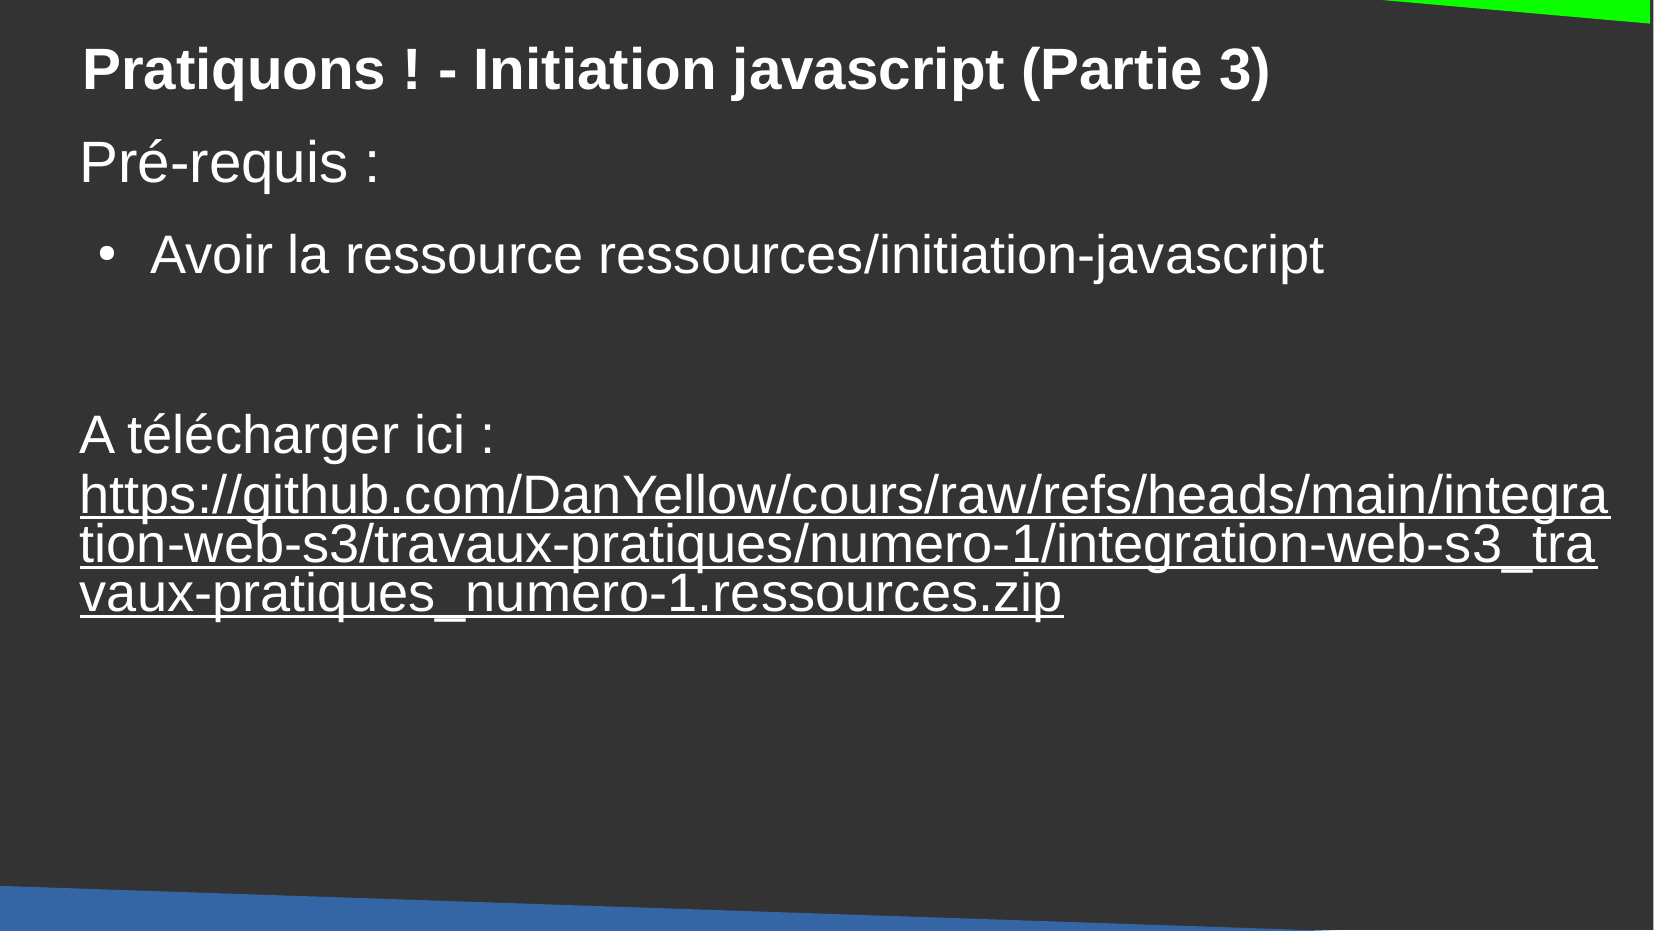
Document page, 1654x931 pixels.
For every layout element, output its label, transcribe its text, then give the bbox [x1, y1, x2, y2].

text_box [1381, 0, 1651, 24]
text_box [0, 885, 1337, 931]
title Pratiquons ! - Initiation javascript (Partie 3) [82, 37, 1571, 114]
list Pré-requis : Avoir la ressource ressources/initiation-javascript A télécharger ici : https://github.com/DanYellow/cours/raw/refs/heads/main/integration-web-s3/travaux-pratiques/numero-1/integration-web-s3_travaux-pratiques_numero-1.ressources.zip [79, 129, 1619, 715]
